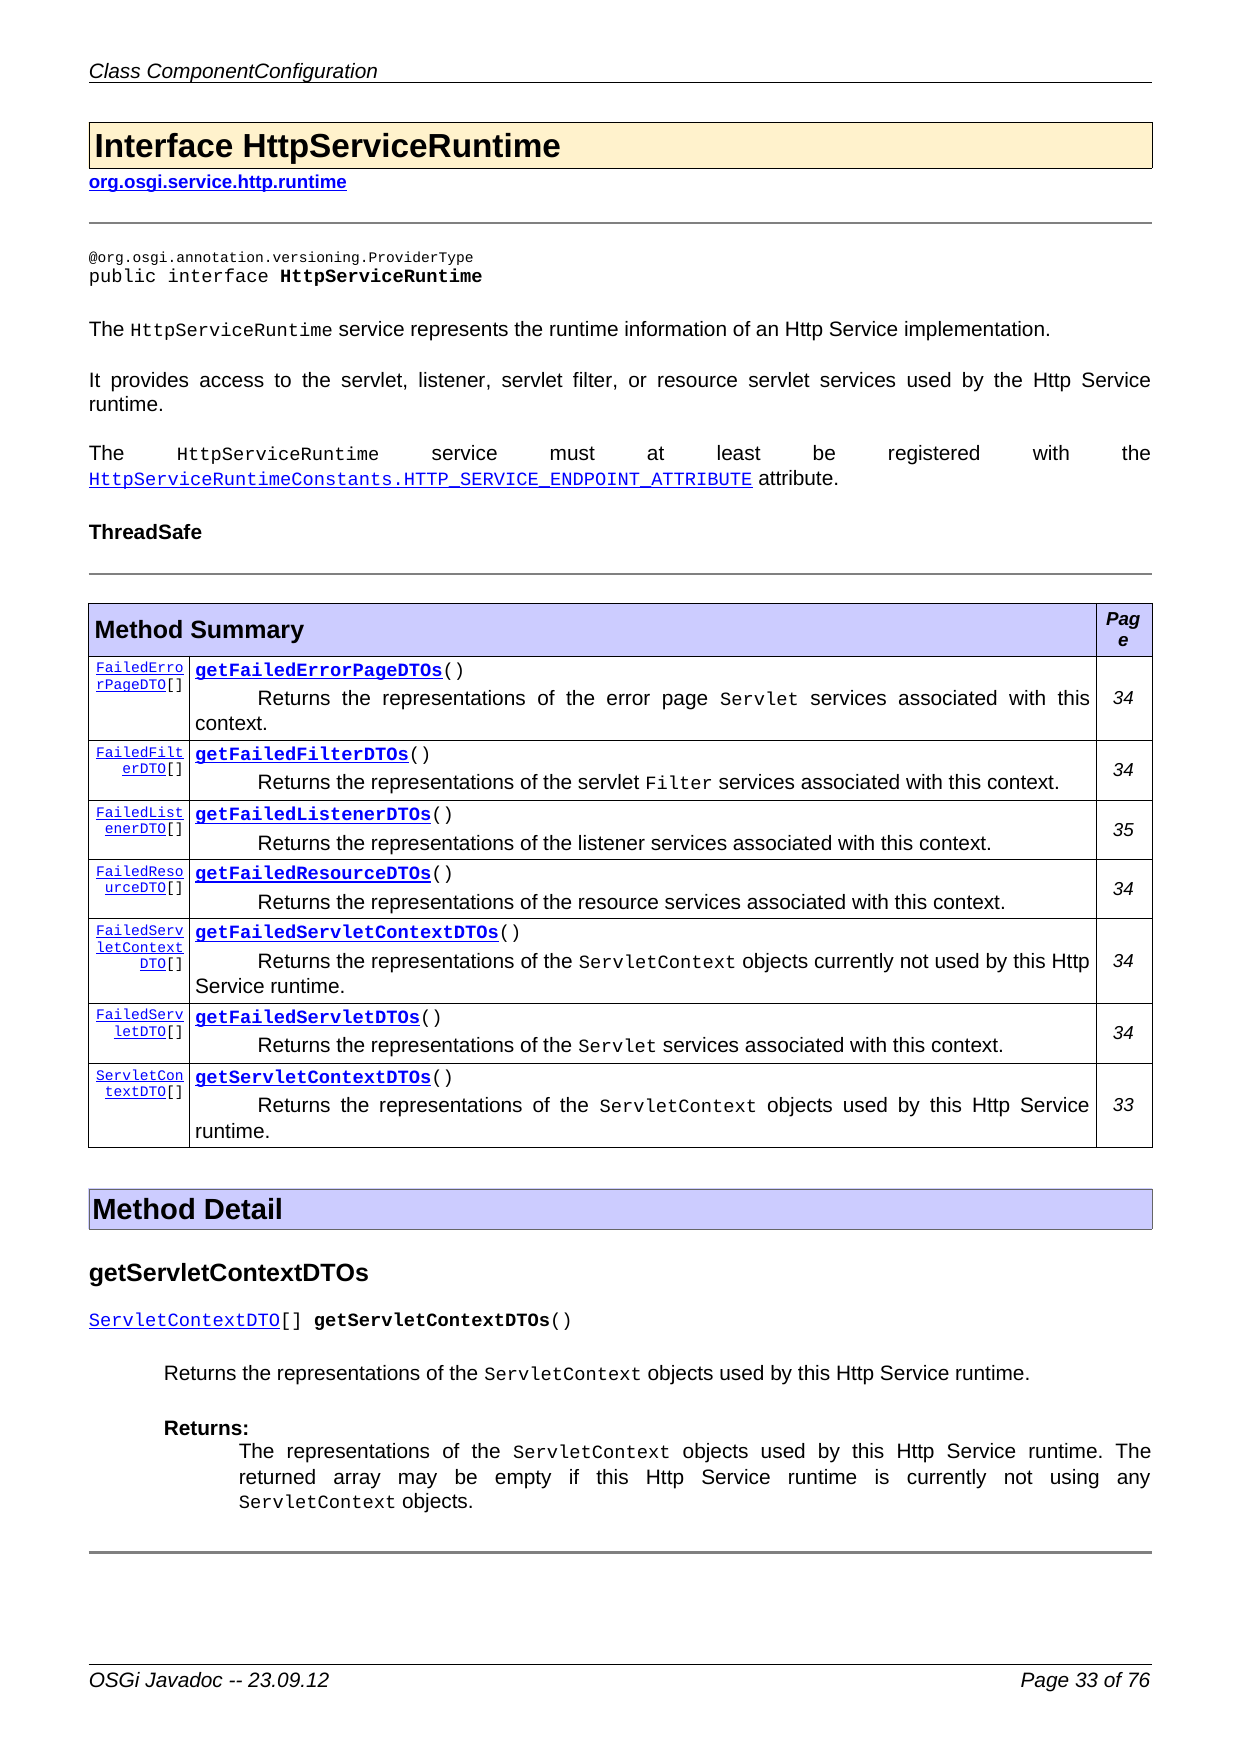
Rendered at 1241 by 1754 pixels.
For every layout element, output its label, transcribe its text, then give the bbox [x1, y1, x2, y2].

text org.osgi.service.http.runtime [88, 171, 1152, 193]
text It provides access to the servlet, listener, servlet filter, or resource servlet services used by the Http Service runtime. [88, 367, 1152, 415]
text ThreadSafe [88, 520, 1152, 544]
text The representations of the ServletContext objects used by this Http Service runtime. The returned array may be empty if this Http Service runtime is currently not using any ServletContext objects. [238, 1439, 1152, 1514]
text ServletContextDTO[] getServletContextDTOs() [88, 1311, 1152, 1332]
subtitle Method Detail [90, 1190, 1152, 1229]
text Returns: [163, 1415, 1152, 1439]
table_cell getFailedServletContextDTOs() Returns the representations of the ServletContext objects currently not used by this Http Service runtime. [190, 919, 1096, 1003]
subtitle getServletContextDTOs [88, 1258, 1152, 1286]
table_cell FailedServletContextDTO[] [89, 919, 189, 1003]
text The HttpServiceRuntime service must at least be registered with the HttpServiceRuntimeConstants.HTTP_SERVICE_ENDPOINT_ATTRIBUTE attribute. [88, 440, 1152, 491]
table_cell ServletContextDTO[] [89, 1064, 189, 1147]
table_cell FailedFilterDTO[] [89, 741, 189, 800]
table_cell FailedErrorPageDTO[] [89, 657, 189, 740]
table_cell [1097, 919, 1152, 1003]
text @org.osgi.annotation.versioning.ProviderType public interface HttpServiceRuntime [88, 250, 1152, 288]
table_cell FailedResourceDTO[] [89, 860, 189, 918]
table_cell getFailedResourceDTOs() Returns the representations of the resource services associated with this context. [190, 860, 1096, 918]
text Returns the representations of the ServletContext objects used by this Http Service runtime. [163, 1361, 1152, 1386]
table_cell FailedServletDTO[] [89, 1004, 189, 1063]
table_cell getFailedListenerDTOs() Returns the representations of the listener services associated with this context. [190, 801, 1096, 859]
text The HttpServiceRuntime service represents the runtime information of an Http Service implementation. [88, 317, 1152, 342]
table_cell getFailedServletDTOs() Returns the representations of the Servlet services associated with this context. [190, 1004, 1096, 1063]
subtitle Interface HttpServiceRuntime [90, 123, 1152, 168]
table_header Method Summary [89, 604, 1096, 656]
table_cell getFailedErrorPageDTOs() Returns the representations of the error page Servlet services associated with this context. [190, 657, 1096, 740]
table_cell getServletContextDTOs() Returns the representations of the ServletContext objects used by this Http Service runtime. [190, 1064, 1096, 1147]
table_cell getFailedFilterDTOs() Returns the representations of the servlet Filter services associated with this context. [190, 741, 1096, 800]
table_cell [1097, 657, 1152, 740]
table_cell [1097, 1064, 1152, 1147]
table_cell [1097, 741, 1152, 800]
table_cell [1097, 801, 1152, 859]
table_cell [1097, 1004, 1152, 1063]
table_header Page [1097, 604, 1152, 656]
table_cell [1097, 860, 1152, 918]
table_cell FailedListenerDTO[] [89, 801, 189, 859]
